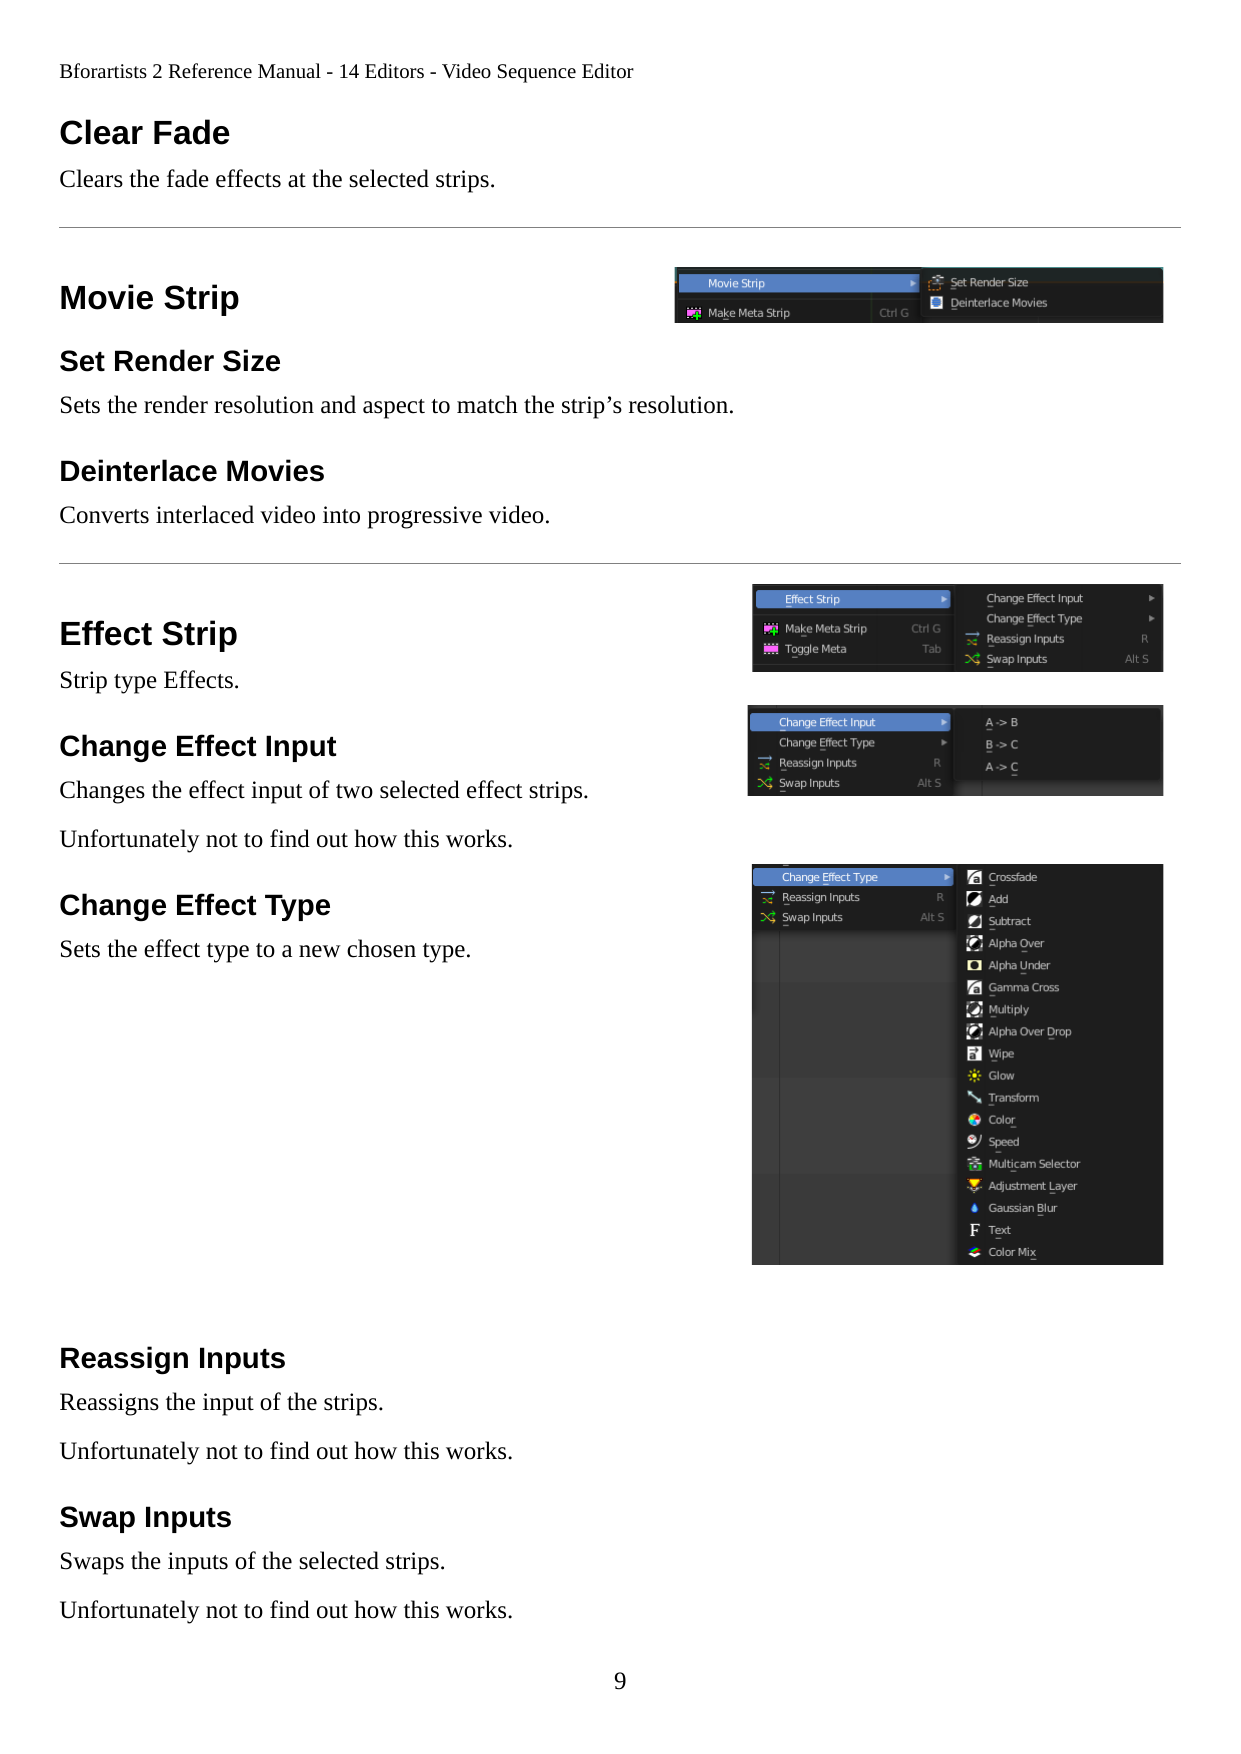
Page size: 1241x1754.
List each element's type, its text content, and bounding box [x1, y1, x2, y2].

text Converts interlaced video into progressive video. [59, 500, 1181, 528]
text Unfortunately not to find out how this works. [59, 1436, 1181, 1465]
text Reassigns the input of the strips. [59, 1387, 1181, 1416]
text Changes the effect input of two selected effect strips. [59, 775, 1181, 803]
subtitle [1164, 278, 1181, 316]
subtitle Clear Fade [59, 113, 1181, 151]
subtitle Movie Strip [59, 278, 674, 316]
subtitle [1164, 614, 1181, 652]
text Unfortunately not to find out how this works. [59, 1595, 1181, 1624]
subtitle Deinterlace Movies [59, 453, 1181, 487]
text Swaps the inputs of the selected strips. [59, 1546, 1181, 1575]
picture [674, 267, 1164, 323]
text Strip type Effects. [59, 665, 1181, 694]
subtitle Swap Inputs [59, 1500, 1181, 1533]
text Clears the fade effects at the selected strips. [59, 164, 1181, 192]
text Unfortunately not to find out how this works. [59, 824, 1181, 853]
subtitle Change Effect Input [59, 728, 747, 762]
picture [751, 864, 1164, 1265]
subtitle Change Effect Type [59, 887, 751, 921]
picture [747, 705, 1164, 796]
subtitle Reassign Inputs [59, 1341, 1181, 1374]
subtitle [1164, 887, 1181, 921]
text Sets the render resolution and aspect to match the strip’s resolution. [59, 390, 1181, 418]
text Sets the effect type to a new chosen type. [59, 934, 751, 962]
subtitle Set Render Size [59, 343, 1181, 377]
subtitle Effect Strip [59, 614, 752, 652]
subtitle [1164, 728, 1181, 762]
picture [752, 584, 1164, 672]
